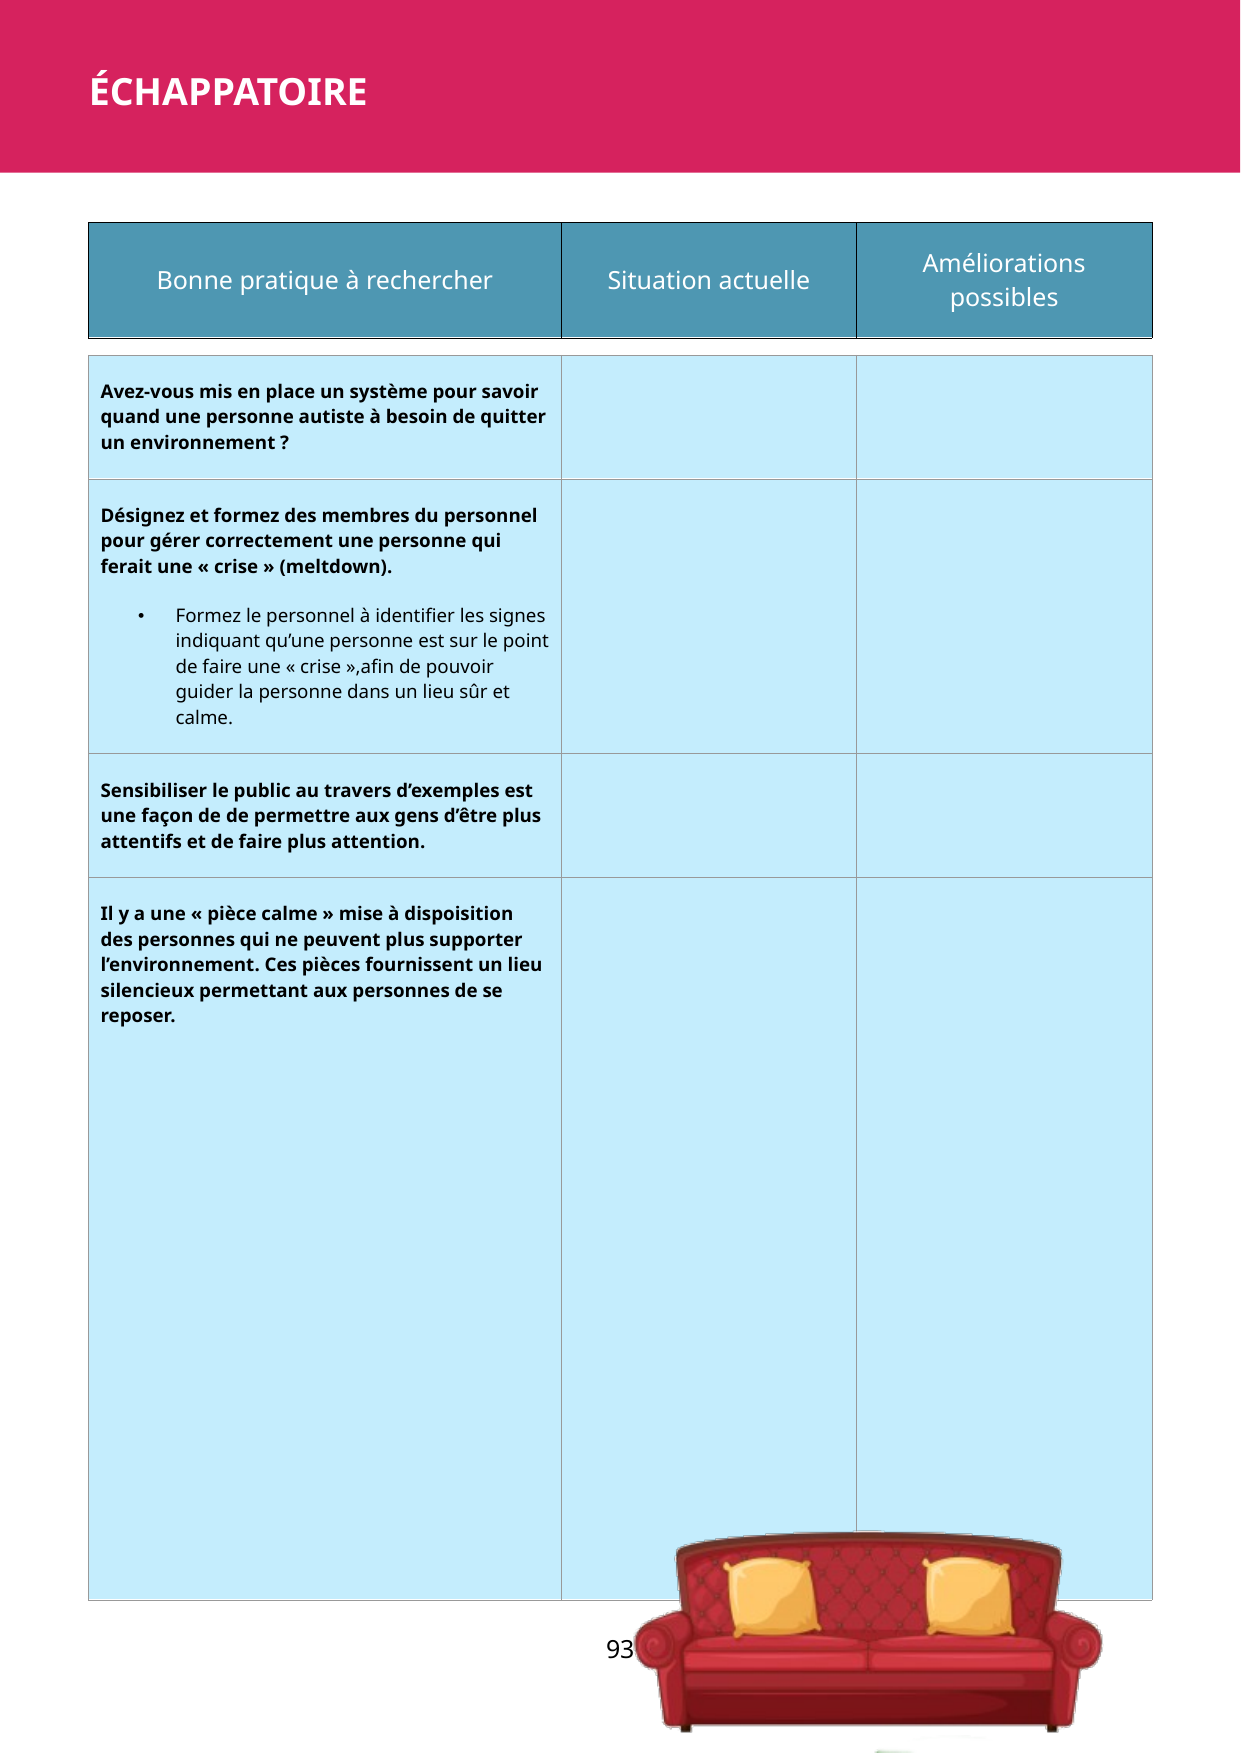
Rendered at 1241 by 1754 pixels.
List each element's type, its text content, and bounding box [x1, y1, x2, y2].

table_header Améliorations possibles [857, 223, 1152, 337]
table_cell Désignez et formez des membres du personnel pour gérer correctement une personne qui ferait une « crise » (meltdown). Formez le personnel à identifier les signes indiquant qu’une personne est sur le point de faire une « crise »,afin de pouvoir guider la personne dans un lieu sûr et calme. [89, 480, 561, 753]
table_cell Sensibiliser le public au travers d’exemples est une façon de de permettre aux gens d’être plus attentifs et de faire plus attention. [89, 754, 561, 877]
table_cell Avez-vous mis en place un système pour savoir quand une personne autiste à besoin de quitter un environnement ? [89, 356, 561, 478]
picture [628, 1524, 1107, 1753]
table_cell [857, 480, 1152, 753]
table_cell [857, 356, 1152, 478]
table_cell [562, 878, 856, 1599]
table_cell [562, 754, 856, 877]
table_cell [857, 878, 1152, 1599]
table_cell [562, 480, 856, 753]
table_header Situation actuelle [562, 223, 856, 337]
table_cell [856, 339, 1152, 355]
table_header Bonne pratique à rechercher [89, 223, 561, 337]
table_cell [857, 754, 1152, 877]
table_cell [561, 339, 856, 355]
table_cell [562, 356, 856, 478]
table_cell Il y a une « pièce calme » mise à dispoisition des personnes qui ne peuvent plus supporter l’environnement. Ces pièces fournissent un lieu silencieux permettant aux personnes de se reposer. [89, 878, 561, 1599]
table_cell [89, 339, 561, 355]
